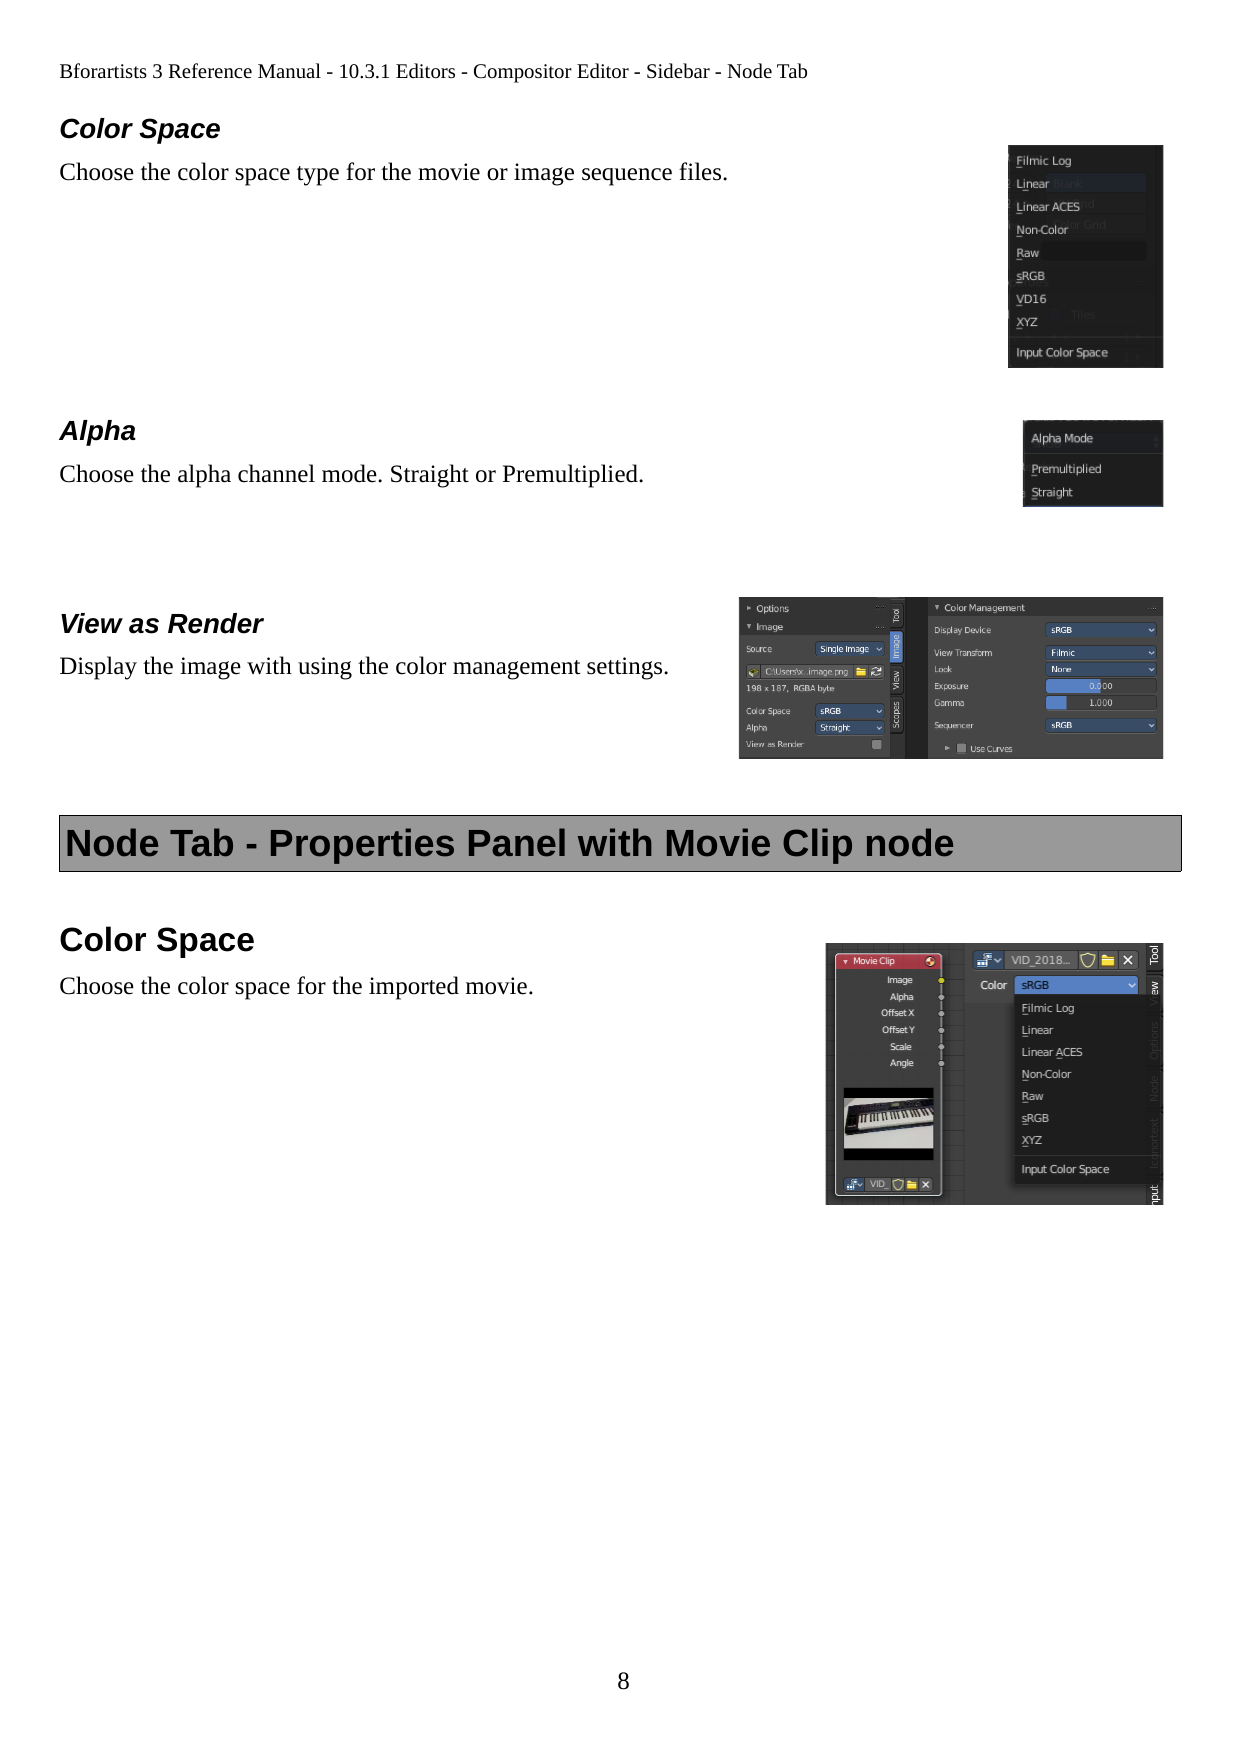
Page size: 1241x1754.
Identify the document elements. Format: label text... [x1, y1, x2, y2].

subtitle Color Space [59, 113, 1181, 144]
text Choose the color space type for the movie or image sequence files. [59, 157, 1008, 186]
picture [825, 943, 1164, 1205]
subtitle View as Render [59, 607, 738, 639]
text Choose the color space for the imported movie. [59, 971, 825, 1000]
table_header Node Tab - Properties Panel with Movie Clip node [60, 816, 1181, 871]
subtitle Alpha [59, 415, 1181, 447]
subtitle [1164, 607, 1181, 639]
picture [738, 597, 1164, 759]
text Display the image with using the color management settings. [59, 651, 738, 680]
subtitle Color Space [59, 920, 1181, 959]
picture [1022, 420, 1164, 507]
text Choose the alpha channel mode. Straight or Premultiplied. [59, 459, 1022, 488]
picture [1008, 145, 1164, 368]
